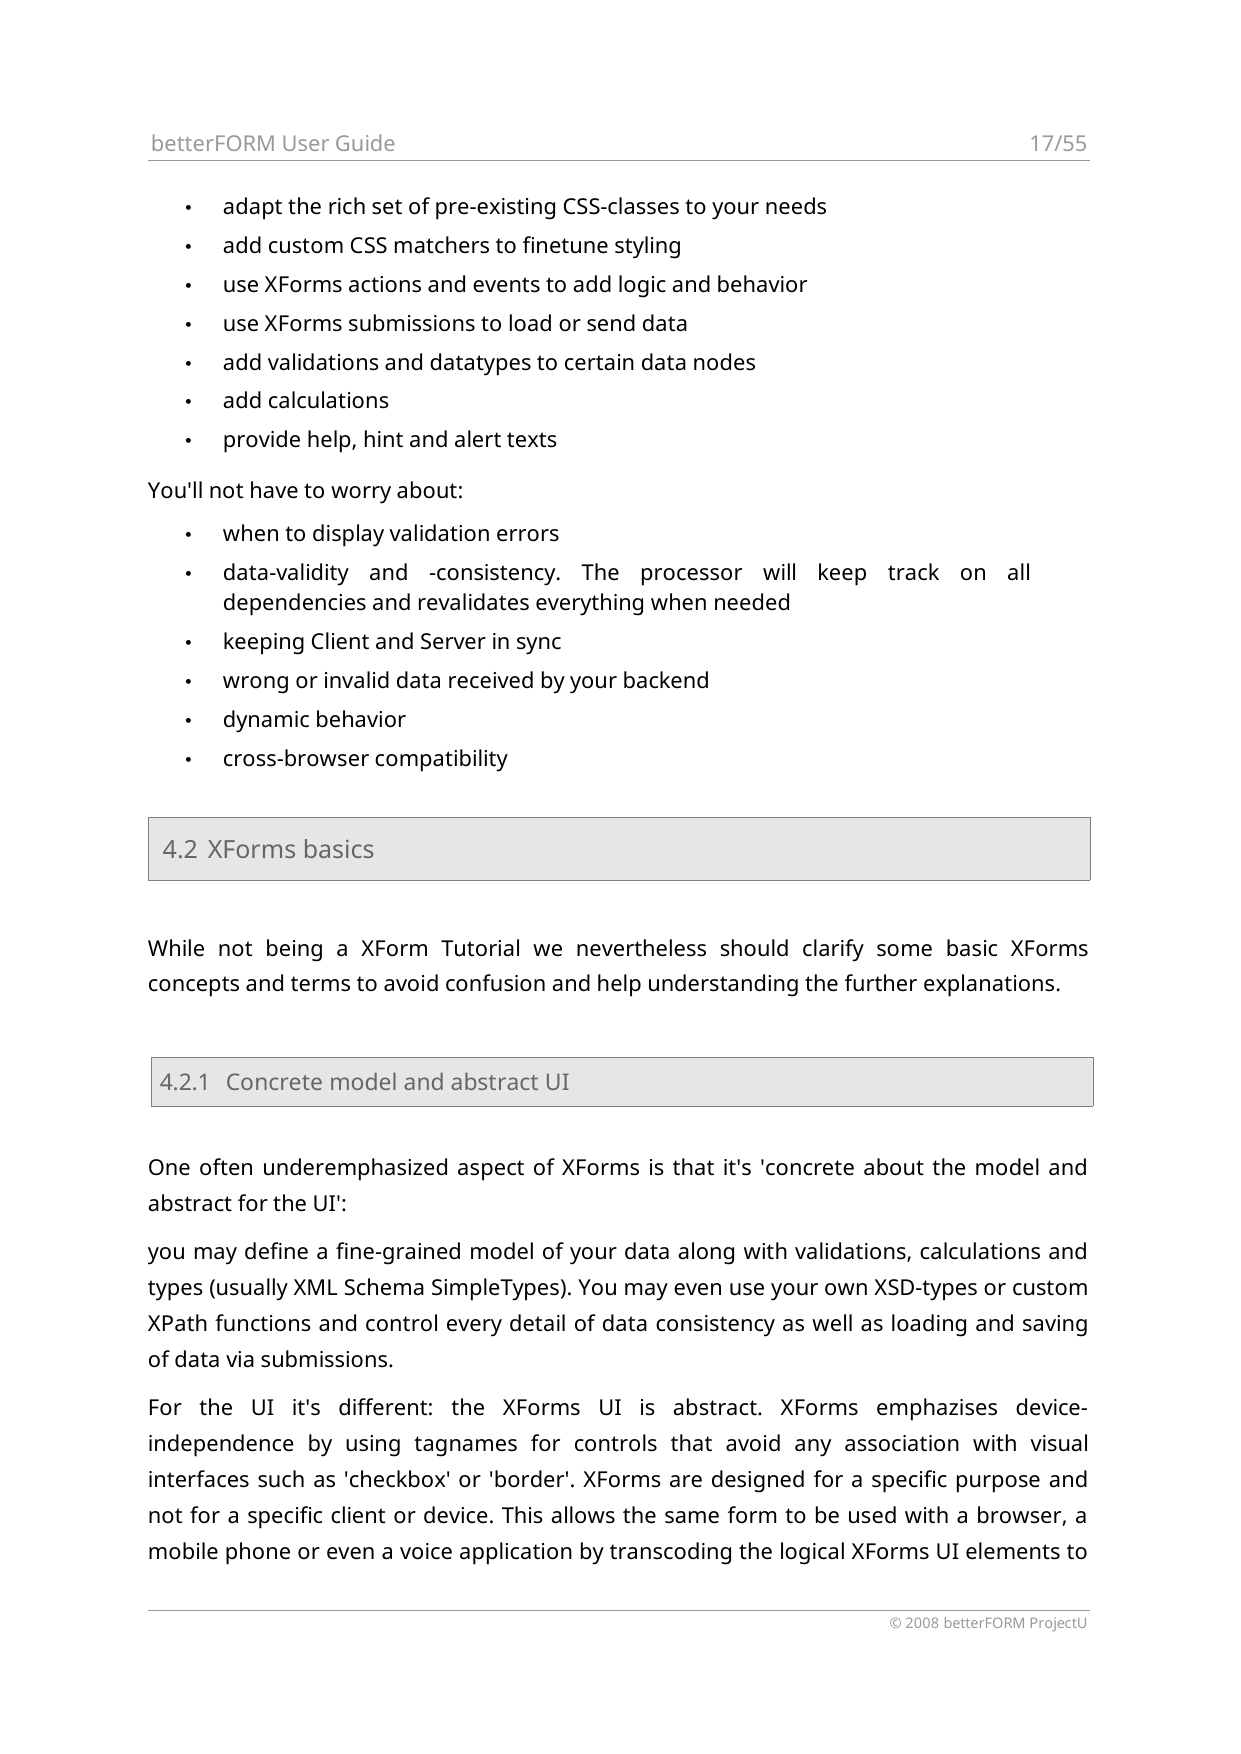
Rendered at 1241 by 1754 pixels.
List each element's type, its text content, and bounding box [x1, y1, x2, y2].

list add validations and datatypes to certain data nodes [185, 346, 1032, 376]
text One often underemphasized aspect of XForms is that it's 'concrete about the model and abstract for the UI': [148, 1152, 1090, 1217]
list cross-browser compatibility [185, 742, 1032, 772]
subtitle XForms basics [149, 818, 1090, 880]
text you may define a fine-grained model of your data along with validations, calculations and types (usually XML Schema SimpleTypes). You may even use your own XSD-types or custom XPath functions and control every detail of data consistency as well as loading and saving of data via submissions. [148, 1236, 1090, 1374]
list wrong or invalid data received by your backend [185, 664, 1032, 694]
list keeping Client and Server in sync [185, 626, 1032, 656]
text While not being a XForm Tutorial we nevertheless should clarify some basic XForms concepts and terms to avoid confusion and help understanding the further explanations. [148, 932, 1090, 998]
list adapt the rich set of pre-existing CSS-classes to your needs [185, 191, 1032, 221]
text For the UI it's different: the XForms UI is abstract. XForms emphazises device-independence by using tagnames for controls that avoid any association with visual interfaces such as 'checkbox' or 'border'. XForms are designed for a specific purpose and not for a specific client or device. This allows the same form to be used with a browser, a mobile phone or even a voice application by transcoding the logical XForms UI elements to [148, 1392, 1090, 1566]
list provide help, hint and alert texts [185, 424, 1032, 454]
list use XForms actions and events to add logic and behavior [185, 268, 1032, 298]
list dynamic behavior [185, 703, 1032, 733]
list use XForms submissions to load or send data [185, 307, 1032, 337]
list data-validity and -consistency. The processor will keep track on all dependencies and revalidates everything when needed [185, 557, 1032, 617]
text You'll not have to worry about: [148, 475, 1090, 505]
list when to display validation errors [185, 518, 1032, 548]
list add custom CSS matchers to finetune styling [185, 229, 1032, 259]
subtitle Concrete model and abstract UI [152, 1058, 1093, 1106]
list add calculations [185, 385, 1032, 415]
